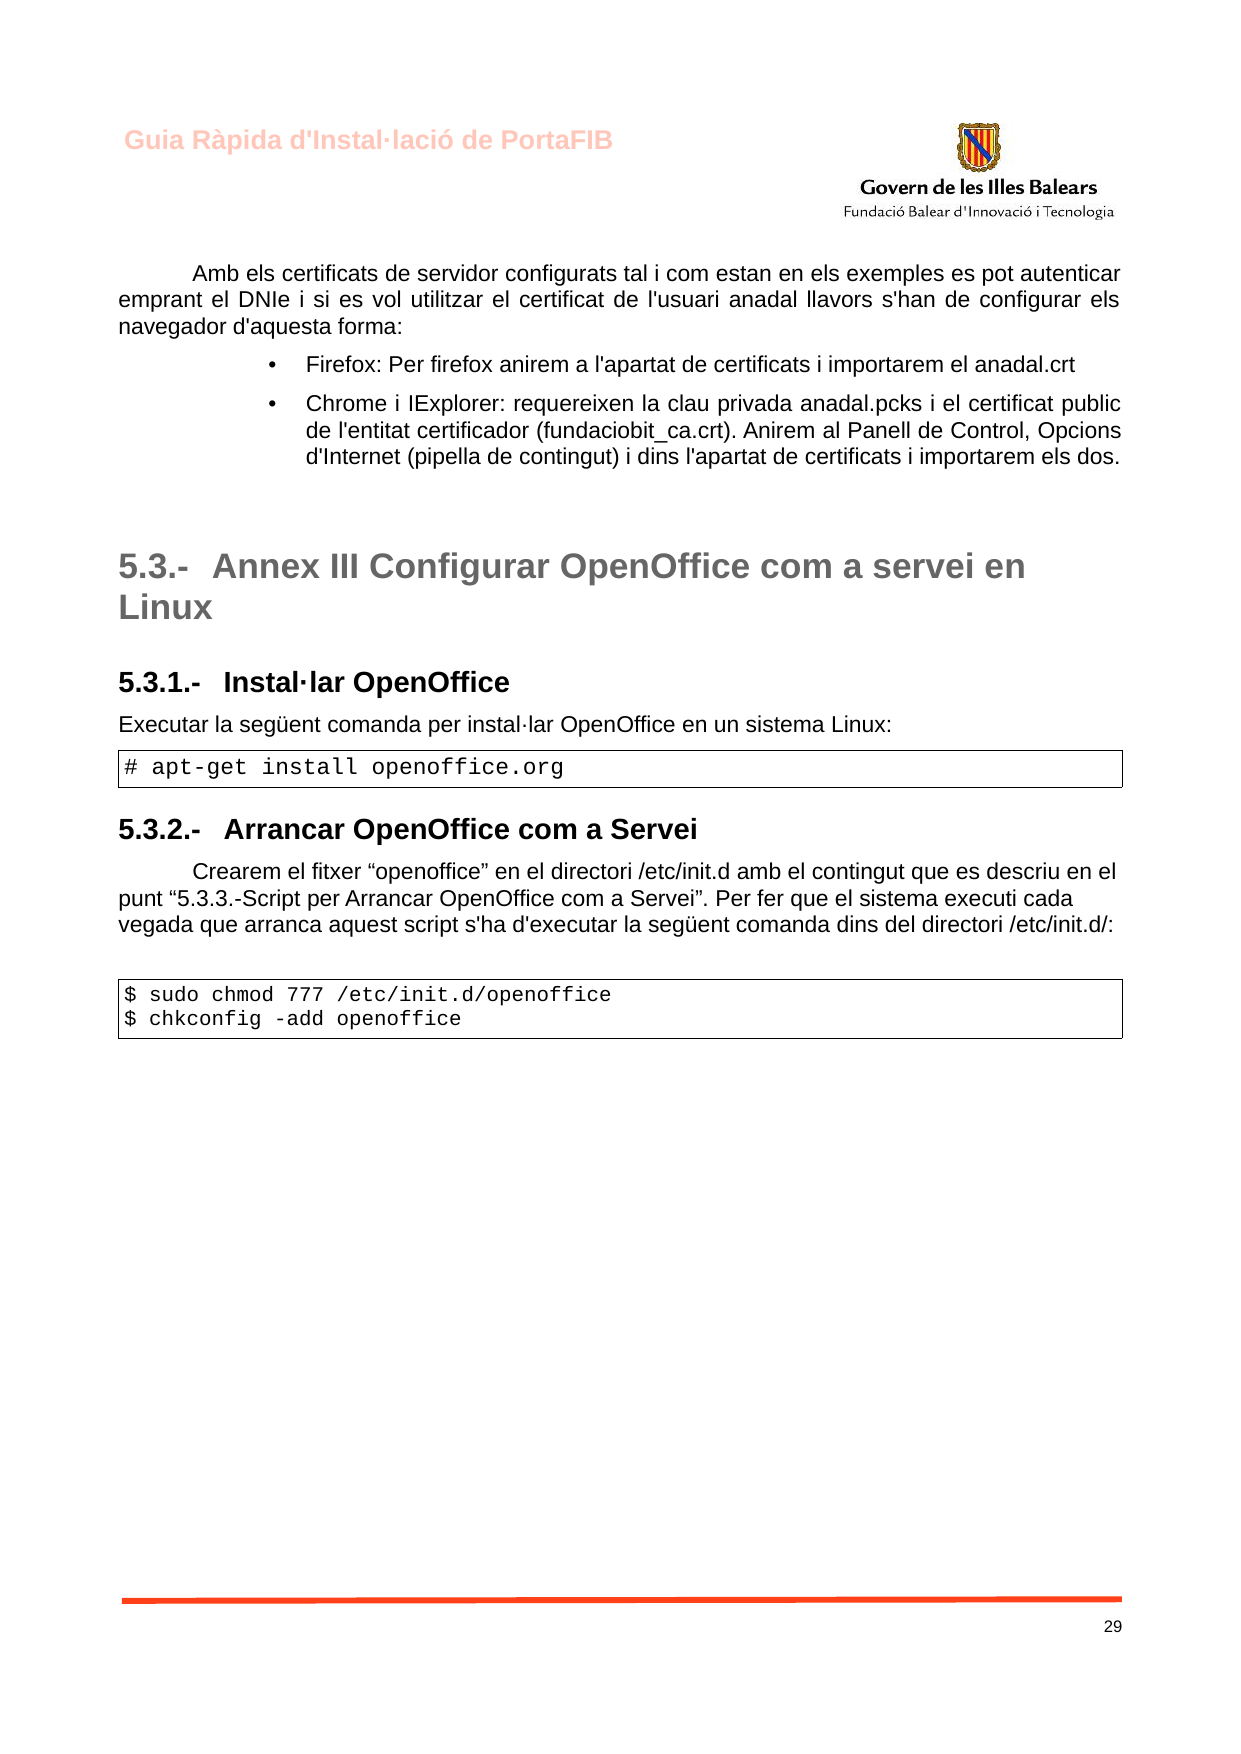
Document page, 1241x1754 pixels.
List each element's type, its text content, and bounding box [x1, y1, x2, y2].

subtitle Annex III Configurar OpenOffice com a servei en Linux [118, 546, 1122, 627]
picture [840, 123, 1117, 220]
text Amb els certificats de servidor configurats tal i com estan en els exemples es pot autenticar emprant el DNIe i si es vol utilitzar el certificat de l'usuari anadal llavors s'han de configurar els navegador d'aquesta forma: [118, 260, 1122, 339]
subtitle Instal·lar OpenOffice [118, 665, 1122, 698]
table_header $ sudo chmod 777 /etc/init.d/openoffice $ chkconfig -add openoffice [119, 980, 1122, 1037]
list Chrome i IExplorer: requereixen la clau privada anadal.pcks i el certificat public de l'entitat certificador (fundaciobit_ca.crt). Anirem al Panell de Control, Opcions d'Internet (pipella de contingut) i dins l'apartat de certificats i importarem els dos. [268, 390, 1122, 469]
text Crearem el fitxer “openoffice” en el directori /etc/init.d amb el contingut que es descriu en el punt “5.3.3.-Script per Arrancar OpenOffice com a Servei”. Per fer que el sistema executi cada vegada que arranca aquest script s'ha d'executar la següent comanda dins del directori /etc/init.d/: [118, 858, 1122, 937]
list Firefox: Per firefox anirem a l'apartat de certificats i importarem el anadal.crt [268, 351, 1122, 378]
text Executar la següent comanda per instal·lar OpenOffice en un sistema Linux: [118, 711, 1122, 737]
table_header # apt-get install openoffice.org [119, 751, 1122, 787]
subtitle Arrancar OpenOffice com a Servei [118, 812, 1122, 846]
